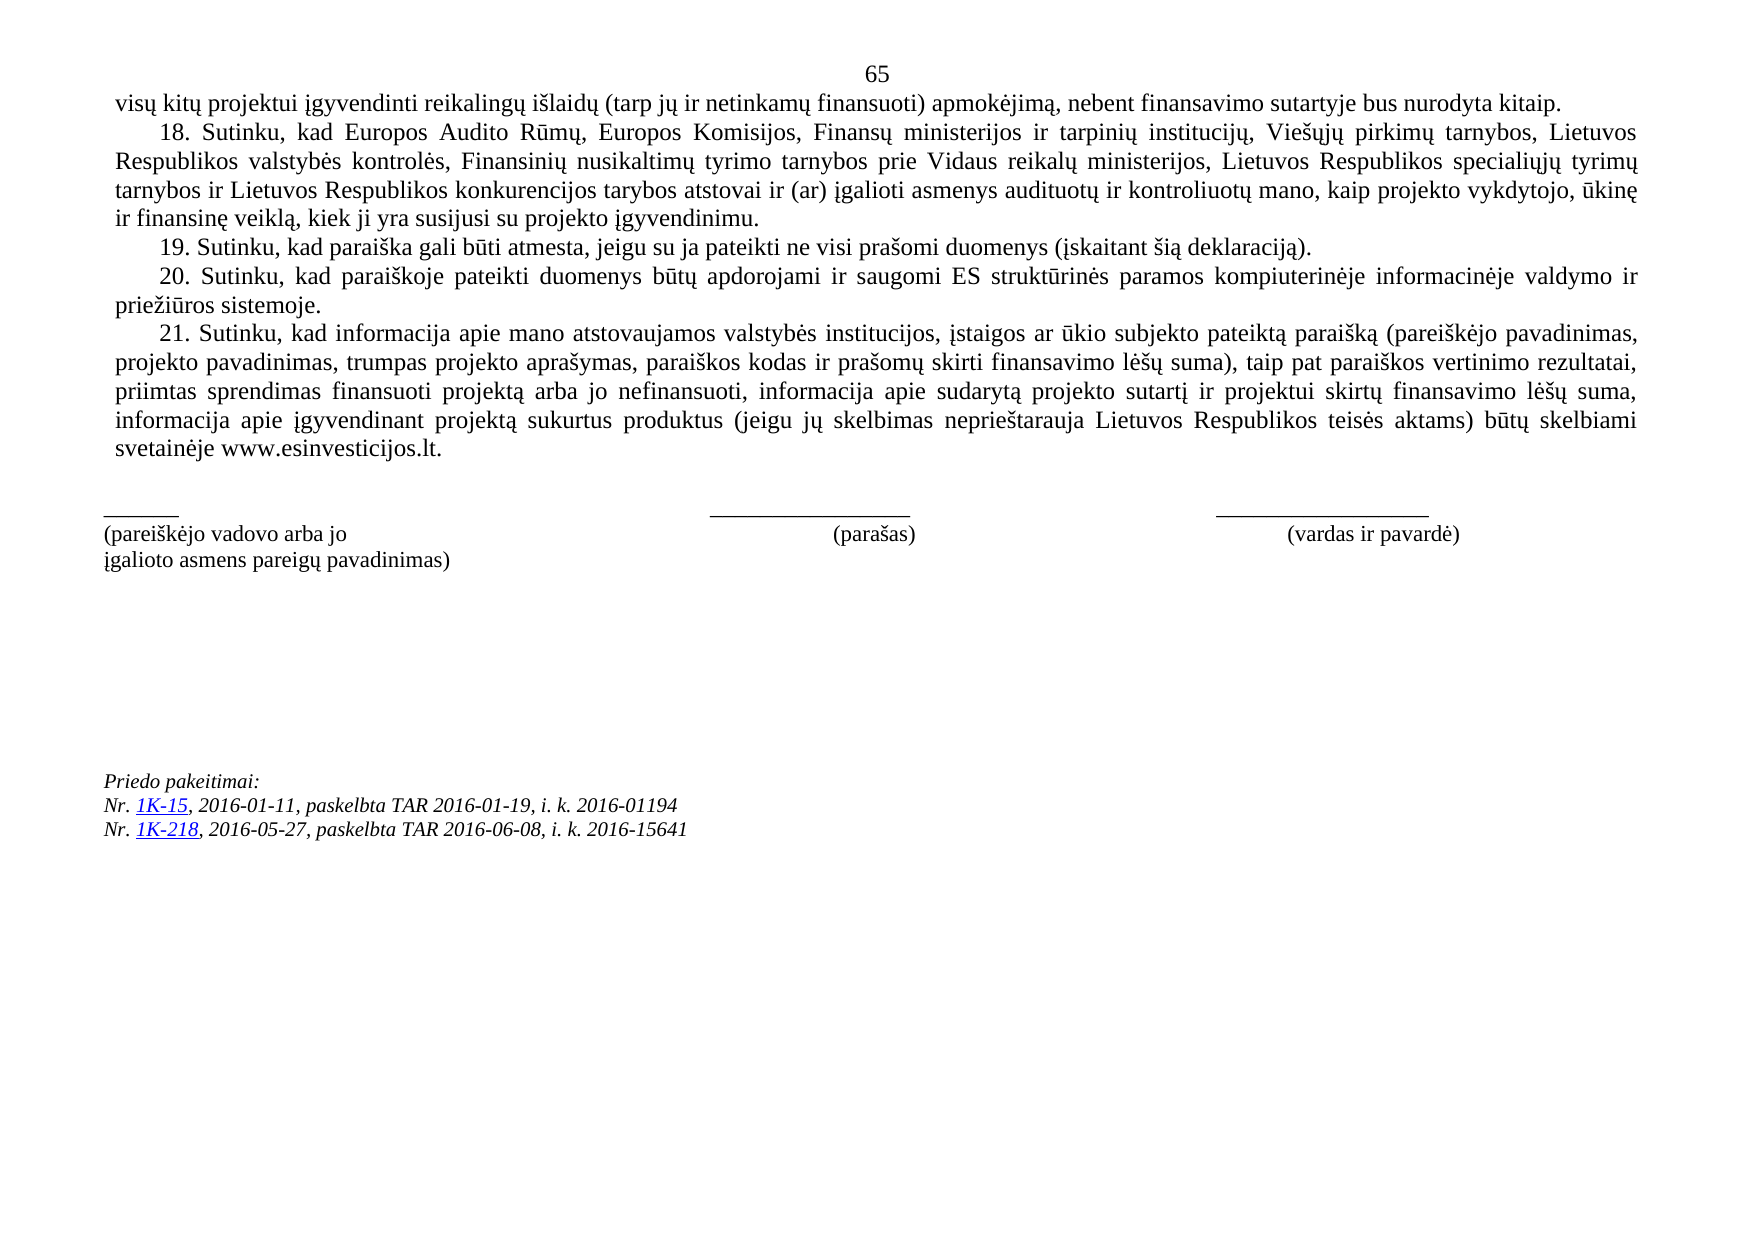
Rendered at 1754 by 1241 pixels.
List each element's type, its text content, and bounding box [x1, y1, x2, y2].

text Priedo pakeitimai: [103, 769, 1651, 793]
text Nr. 1K-15, 2016-01-11, paskelbta TAR 2016-01-19, i. k. 2016-01194 [103, 793, 1651, 817]
table_header visų kitų projektui įgyvendinti reikalingų išlaidų (tarp jų ir netinkamų finansuoti) apmokėjimą, nebent finansavimo sutartyje bus nurodyta kitaip. 18. Sutinku, kad Europos Audito Rūmų, Europos Komisijos, Finansų ministerijos ir tarpinių institucijų, Viešųjų pirkimų tarnybos, Lietuvos Respublikos valstybės kontrolės, Finansinių nusikaltimų tyrimo tarnybos prie Vidaus reikalų ministerijos, Lietuvos Respublikos specialiųjų tyrimų tarnybos ir Lietuvos Respublikos konkurencijos tarybos atstovai ir (ar) įgalioti asmenys audituotų ir kontroliuotų mano, kaip projekto vykdytojo, ūkinę ir finansinę veiklą, kiek ji yra susijusi su projekto įgyvendinimu. 19. Sutinku, kad paraiška gali būti atmesta, jeigu su ja pateikti ne visi prašomi duomenys (įskaitant šią deklaraciją). 20. Sutinku, kad paraiškoje pateikti duomenys būtų apdorojami ir saugomi ES struktūrinės paramos kompiuterinėje informacinėje valdymo ir priežiūros sistemoje. 21. Sutinku, kad informacija apie mano atstovaujamos valstybės institucijos, įstaigos ar ūkio subjekto pateiktą paraišką (pareiškėjo pavadinimas, projekto pavadinimas, trumpas projekto aprašymas, paraiškos kodas ir prašomų skirti finansavimo lėšų suma), taip pat paraiškos vertinimo rezultatai, priimtas sprendimas finansuoti projektą arba jo nefinansuoti, informacija apie sudarytą projekto sutartį ir projektui skirtų finansavimo lėšų suma, informacija apie įgyvendinant projektą sukurtus produktus (jeigu jų skelbimas neprieštarauja Lietuvos Respublikos teisės aktams) būtų skelbiami svetainėje www.esinvesticijos.lt. [104, 89, 1651, 462]
table_cell [104, 462, 1651, 491]
text Nr. 1K-218, 2016-05-27, paskelbta TAR 2016-06-08, i. k. 2016-15641 [103, 817, 1651, 841]
text įgalioto asmens pareigų pavadinimas) [103, 546, 1651, 572]
text ______ ________________ _________________ [103, 491, 1651, 520]
text (pareiškėjo vadovo arba jo (parašas) (vardas ir pavardė) [103, 520, 1651, 546]
